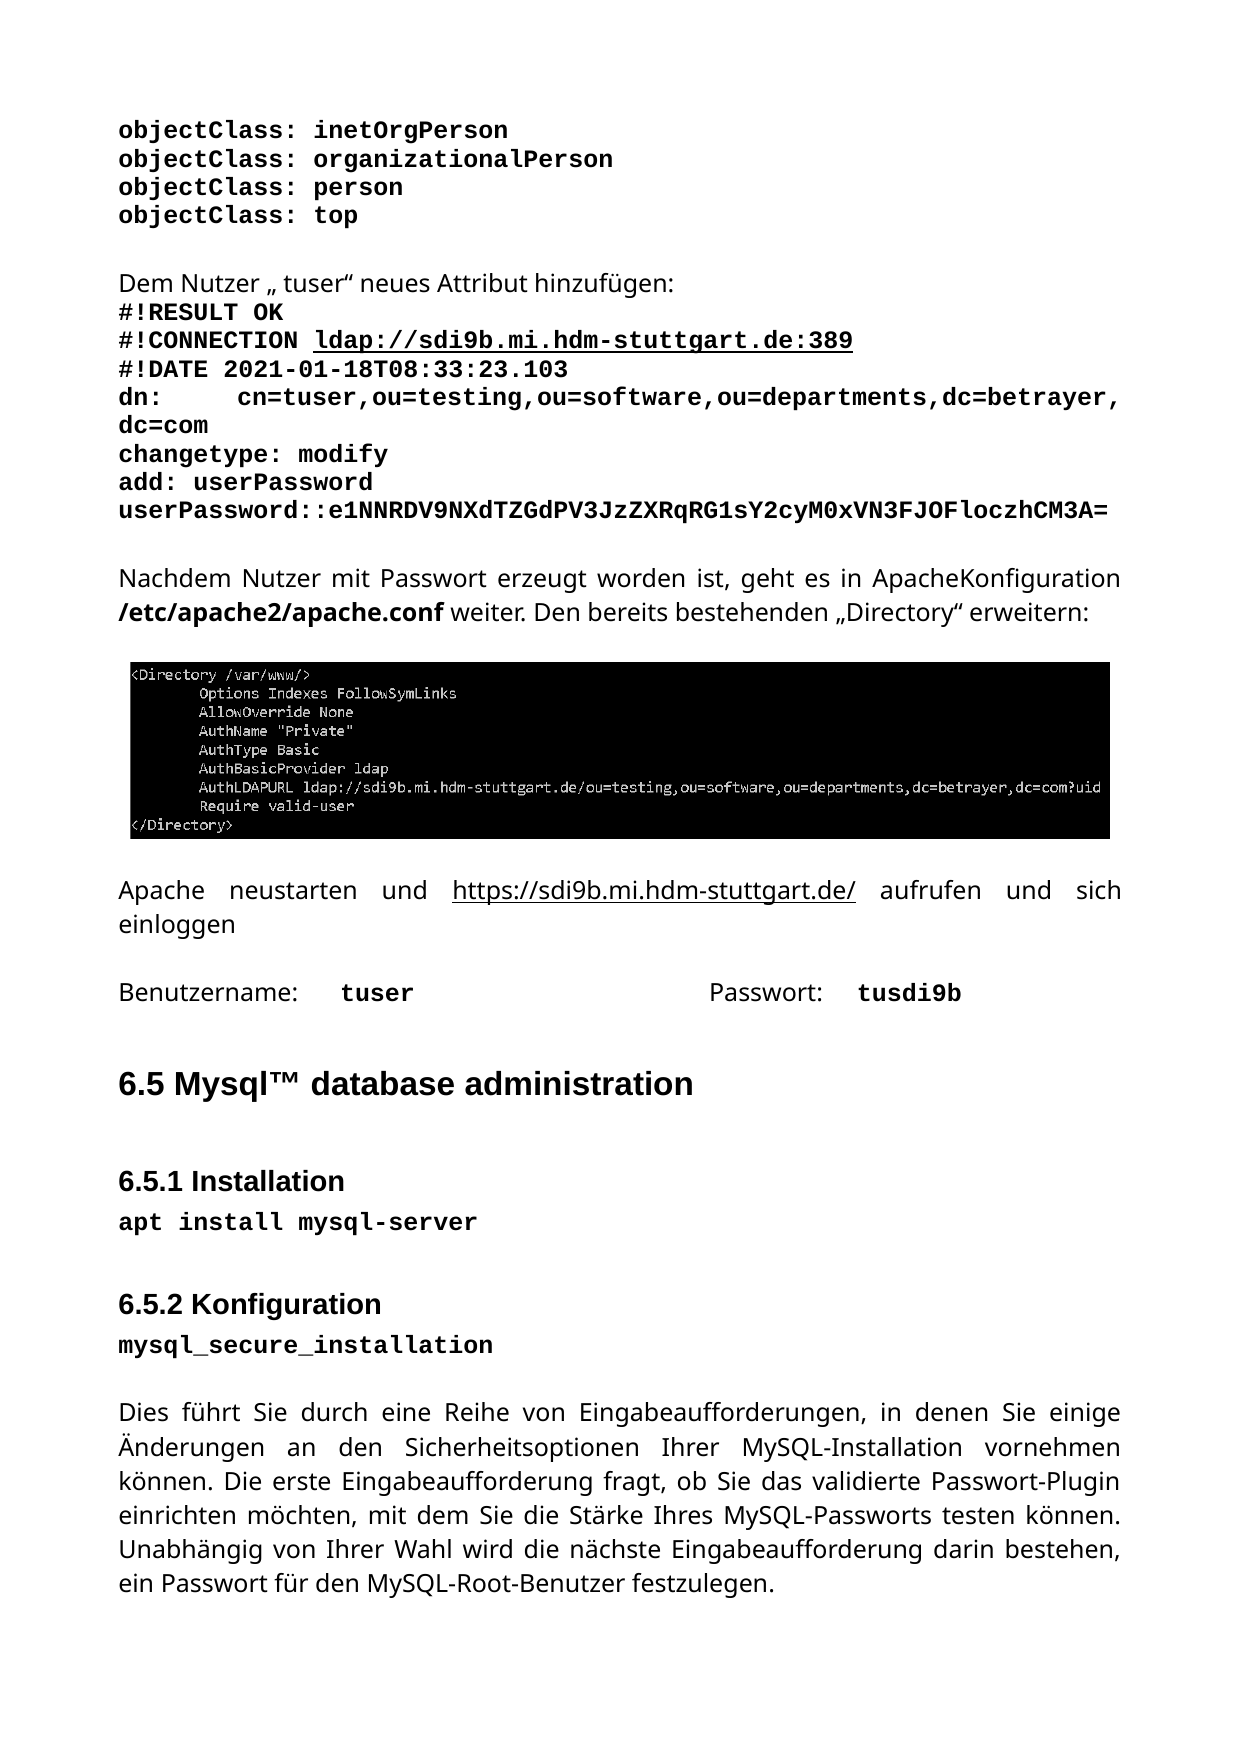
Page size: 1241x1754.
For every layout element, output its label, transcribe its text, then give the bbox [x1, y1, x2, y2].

text Benutzername: tuser Passwort: tusdi9b [118, 975, 1122, 1009]
text Nachdem Nutzer mit Passwort erzeugt worden ist, geht es in ApacheKonfiguration /etc/apache2/apache.conf weiter. Den bereits bestehenden „Directory“ erweitern: [118, 560, 1122, 628]
text objectClass: organizationalPerson [118, 146, 1122, 175]
subtitle 6.5 Mysql™ database administration [118, 1064, 1122, 1102]
text dn: cn=tuser,ou=testing,ou=software,ou=departments,dc=betrayer, dc=com [118, 384, 1122, 441]
text apt install mysql-server [118, 1210, 1122, 1238]
text add: userPassword [118, 469, 1122, 498]
subtitle 6.5.1 Installation [118, 1164, 1122, 1197]
text objectClass: top [118, 203, 1122, 231]
text objectClass: inetOrgPerson [118, 118, 1122, 146]
text Dies führt Sie durch eine Reihe von Eingabeaufforderungen, in denen Sie einige Änderungen an den Sicherheitsoptionen Ihrer MySQL-Installation vornehmen können. Die erste Eingabeaufforderung fragt, ob Sie das validierte Passwort-Plugin einrichten möchten, mit dem Sie die Stärke Ihres MySQL-Passworts testen können. Unabhängig von Ihrer Wahl wird die nächste Eingabeaufforderung darin bestehen, ein Passwort für den MySQL-Root-Benutzer festzulegen. [118, 1395, 1122, 1599]
text changetype: modify [118, 441, 1122, 469]
text objectClass: person [118, 175, 1122, 203]
picture [130, 662, 1110, 839]
text Apache neustarten und https://sdi9b.mi.hdm-stuttgart.de/ aufrufen und sich einloggen [118, 873, 1122, 941]
text #!RESULT OK [118, 299, 1122, 328]
text #!DATE 2021-01-18T08:33:23.103 [118, 356, 1122, 384]
text #!CONNECTION ldap://sdi9b.mi.hdm-stuttgart.de:389 [118, 328, 1122, 356]
text mysql_secure_installation [118, 1333, 1122, 1361]
text Dem Nutzer „ tuser“ neues Attribut hinzufügen: [118, 266, 1122, 299]
text userPassword::e1NNRDV9NXdTZGdPV3JzZXRqRG1sY2cyM0xVN3FJOFloczhCM3A= [118, 498, 1122, 526]
subtitle 6.5.2 Konfiguration [118, 1287, 1122, 1320]
